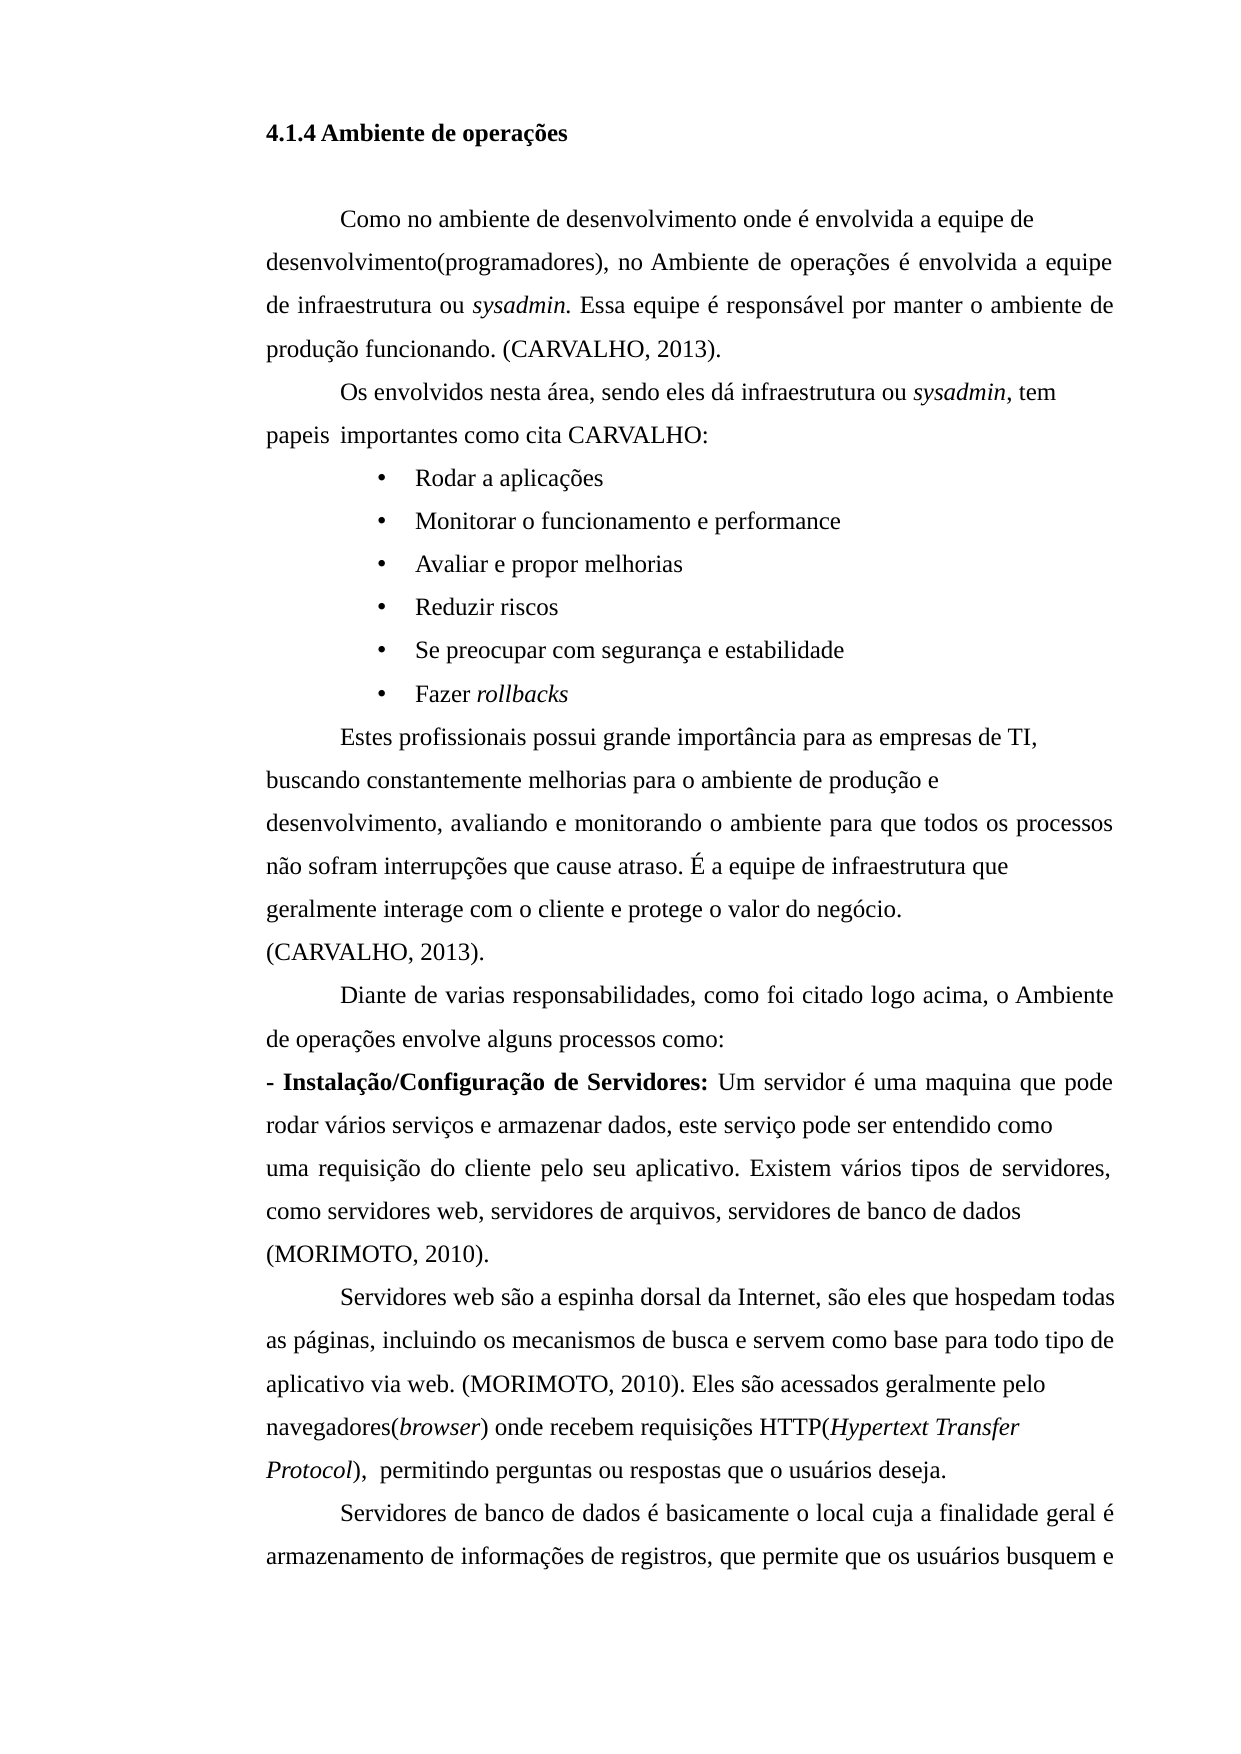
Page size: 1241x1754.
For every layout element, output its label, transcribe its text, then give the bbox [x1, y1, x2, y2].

text Como no ambiente de desenvolvimento onde é envolvida a equipe de desenvolvimento(programadores), no Ambiente de operações é envolvida a equipe de infraestrutura ou sysadmin. Essa equipe é responsável por manter o ambiente de produção funcionando. (CARVALHO, 2013). [118, 204, 1122, 362]
list Reduzir riscos [377, 592, 1122, 621]
text 4.1.4 Ambiente de operações [118, 118, 1122, 147]
text - Instalação/Configuração de Servidores: Um servidor é uma maquina que pode rodar vários serviços e armazenar dados, este serviço pode ser entendido como uma requisição do cliente pelo seu aplicativo. Existem vários tipos de servidores, como servidores web, servidores de arquivos, servidores de banco de dados (MORIMOTO, 2010). [118, 1067, 1122, 1268]
text (CARVALHO, 2013). [118, 937, 1122, 966]
list Fazer rollbacks [377, 679, 1122, 707]
text Estes profissionais possui grande importância para as empresas de TI, buscando constantemente melhorias para o ambiente de produção e desenvolvimento, avaliando e monitorando o ambiente para que todos os processos não sofram interrupções que cause atraso. É a equipe de infraestrutura que geralmente interage com o cliente e protege o valor do negócio. [118, 722, 1122, 923]
text Diante de varias responsabilidades, como foi citado logo acima, o Ambiente de operações envolve alguns processos como: [118, 981, 1122, 1052]
text Servidores web são a espinha dorsal da Internet, são eles que hospedam todas as páginas, incluindo os mecanismos de busca e servem como base para todo tipo de aplicativo via web. (MORIMOTO, 2010). Eles são acessados geralmente pelo navegadores(browser) onde recebem requisições HTTP(Hypertext Transfer Protocol), permitindo perguntas ou respostas que o usuários deseja. [118, 1282, 1122, 1484]
list Rodar a aplicações [377, 463, 1122, 492]
text Os envolvidos nesta área, sendo eles dá infraestrutura ou sysadmin, tem papeis importantes como cita CARVALHO: [118, 377, 1122, 449]
text Servidores de banco de dados é basicamente o local cuja a finalidade geral é armazenamento de informações de registros, que permite que os usuários busquem e [118, 1498, 1122, 1570]
list Avaliar e propor melhorias [377, 549, 1122, 578]
list Monitorar o funcionamento e performance [377, 506, 1122, 535]
list Se preocupar com segurança e estabilidade [377, 636, 1122, 664]
